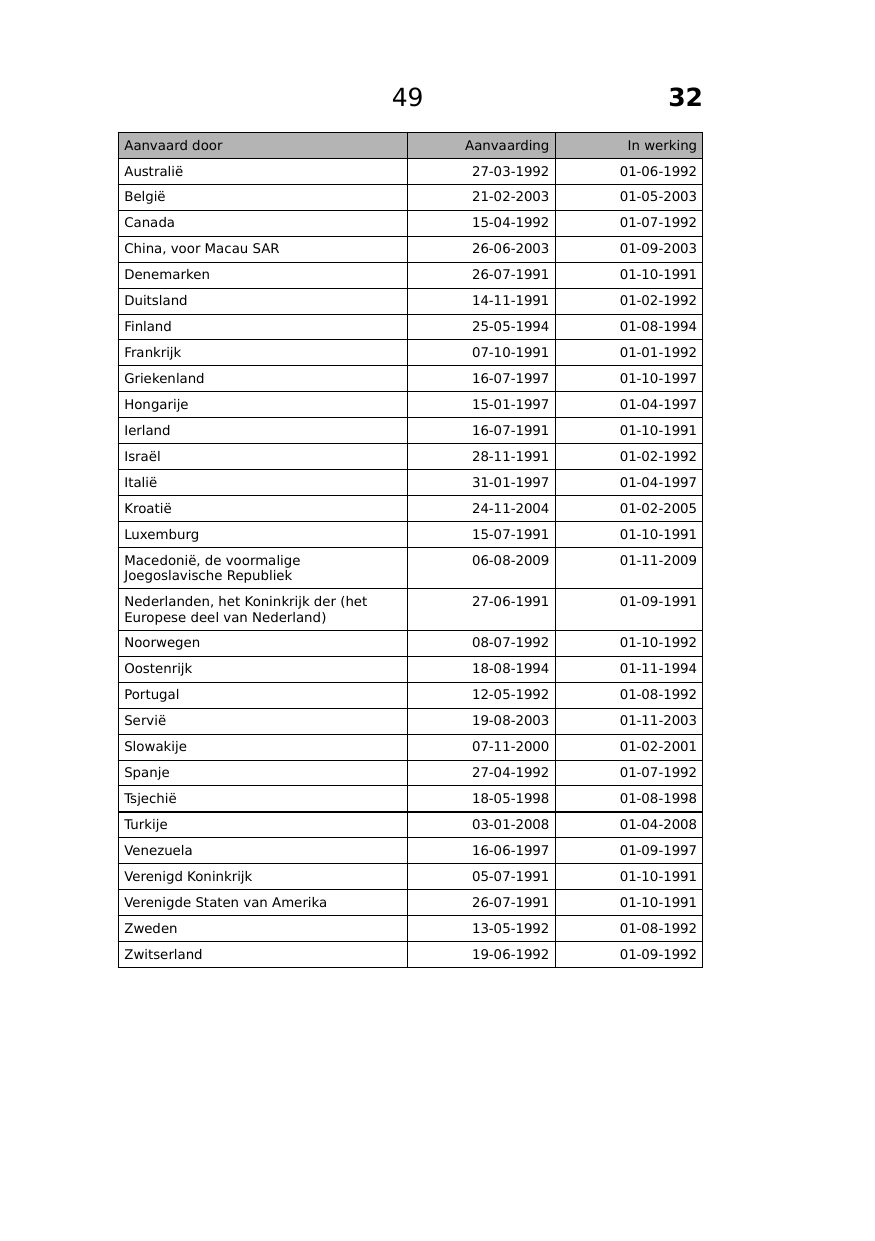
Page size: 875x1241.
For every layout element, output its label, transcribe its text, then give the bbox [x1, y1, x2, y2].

table_cell Portugal [119, 683, 407, 708]
table_cell 01-10-1992 [556, 631, 702, 656]
table_cell 19-06-1992 [408, 942, 555, 967]
table_cell 01-09-1997 [556, 838, 702, 863]
table_cell 12-05-1992 [408, 683, 555, 708]
table_cell Zwitserland [119, 942, 407, 967]
table_cell 25-05-1994 [408, 315, 555, 339]
table_cell Verenigd Koninkrijk [119, 864, 407, 889]
table_cell Ierland [119, 418, 407, 443]
table_cell 08-07-1992 [408, 631, 555, 656]
table_cell 24-11-2004 [408, 496, 555, 521]
table_cell 13-05-1992 [408, 916, 555, 941]
table_cell 01-10-1991 [556, 890, 702, 915]
table_cell 15-04-1992 [408, 211, 555, 236]
table_cell Israël [119, 444, 407, 469]
table_cell Griekenland [119, 366, 407, 391]
table_cell Noorwegen [119, 631, 407, 656]
table_cell 01-04-1997 [556, 470, 702, 495]
table_cell 01-04-2008 [556, 813, 702, 837]
table_cell Canada [119, 211, 407, 236]
table_cell Verenigde Staten van Amerika [119, 890, 407, 915]
table_cell 15-07-1991 [408, 522, 555, 547]
table_cell België [119, 185, 407, 210]
table_cell 01-10-1997 [556, 366, 702, 391]
table_cell Kroatië [119, 496, 407, 521]
table_cell 01-09-1991 [556, 589, 702, 630]
table_cell Italië [119, 470, 407, 495]
table_cell 01-01-1992 [556, 340, 702, 365]
table_cell 21-02-2003 [408, 185, 555, 210]
table_header In werking [556, 133, 702, 158]
table_cell 01-09-1992 [556, 942, 702, 967]
table_cell 28-11-1991 [408, 444, 555, 469]
table_cell 01-10-1991 [556, 864, 702, 889]
table_cell 06-08-2009 [408, 548, 555, 588]
table_header Aanvaard door [119, 133, 407, 158]
table_cell 01-08-1994 [556, 315, 702, 339]
table_cell 14-11-1991 [408, 289, 555, 313]
table_cell 01-10-1991 [556, 522, 702, 547]
table_cell 01-09-2003 [556, 237, 702, 262]
table_cell Turkije [119, 813, 407, 837]
table_cell 03-01-2008 [408, 813, 555, 837]
table_cell 16-07-1997 [408, 366, 555, 391]
table_cell Duitsland [119, 289, 407, 313]
table_cell Servië [119, 709, 407, 733]
table_cell Nederlanden, het Koninkrijk der (het Europese deel van Nederland) [119, 589, 407, 630]
table_cell 18-05-1998 [408, 786, 555, 811]
table_cell 31-01-1997 [408, 470, 555, 495]
table_cell 07-10-1991 [408, 340, 555, 365]
table_cell 07-11-2000 [408, 735, 555, 759]
table_cell 01-04-1997 [556, 392, 702, 417]
table_cell 01-05-2003 [556, 185, 702, 210]
table_cell Australië [119, 159, 407, 184]
table_cell 01-07-1992 [556, 211, 702, 236]
table_cell 01-11-2009 [556, 548, 702, 588]
table_cell 01-11-2003 [556, 709, 702, 733]
table_cell 19-08-2003 [408, 709, 555, 733]
table_cell 26-06-2003 [408, 237, 555, 262]
table_cell Zweden [119, 916, 407, 941]
table_cell 01-08-1992 [556, 916, 702, 941]
table_cell Hongarije [119, 392, 407, 417]
table_cell 01-02-1992 [556, 444, 702, 469]
table_cell 01-10-1991 [556, 263, 702, 287]
table_cell Spanje [119, 761, 407, 785]
table_cell 27-04-1992 [408, 761, 555, 785]
table_cell 01-02-1992 [556, 289, 702, 313]
table_cell Frankrijk [119, 340, 407, 365]
table_cell Luxemburg [119, 522, 407, 547]
table_cell 01-02-2001 [556, 735, 702, 759]
table_cell 01-02-2005 [556, 496, 702, 521]
table_header Aanvaarding [408, 133, 555, 158]
table_cell Venezuela [119, 838, 407, 863]
table_cell 26-07-1991 [408, 263, 555, 287]
table_cell 01-07-1992 [556, 761, 702, 785]
table_cell 27-06-1991 [408, 589, 555, 630]
table_cell Finland [119, 315, 407, 339]
table_cell 01-08-1998 [556, 786, 702, 811]
table_cell 05-07-1991 [408, 864, 555, 889]
table_cell 01-11-1994 [556, 657, 702, 682]
table_cell 27-03-1992 [408, 159, 555, 184]
table_cell China, voor Macau SAR [119, 237, 407, 262]
table_cell Slowakije [119, 735, 407, 759]
table_cell 18-08-1994 [408, 657, 555, 682]
table_cell Macedonië, de voormalige Joegoslavische Republiek [119, 548, 407, 588]
table_cell Oostenrijk [119, 657, 407, 682]
table_cell 26-07-1991 [408, 890, 555, 915]
table_cell 01-10-1991 [556, 418, 702, 443]
table_cell Denemarken [119, 263, 407, 287]
table_cell 01-08-1992 [556, 683, 702, 708]
table_cell 16-07-1991 [408, 418, 555, 443]
table_cell Tsjechië [119, 786, 407, 811]
table_cell 15-01-1997 [408, 392, 555, 417]
table_cell 16-06-1997 [408, 838, 555, 863]
table_cell 01-06-1992 [556, 159, 702, 184]
